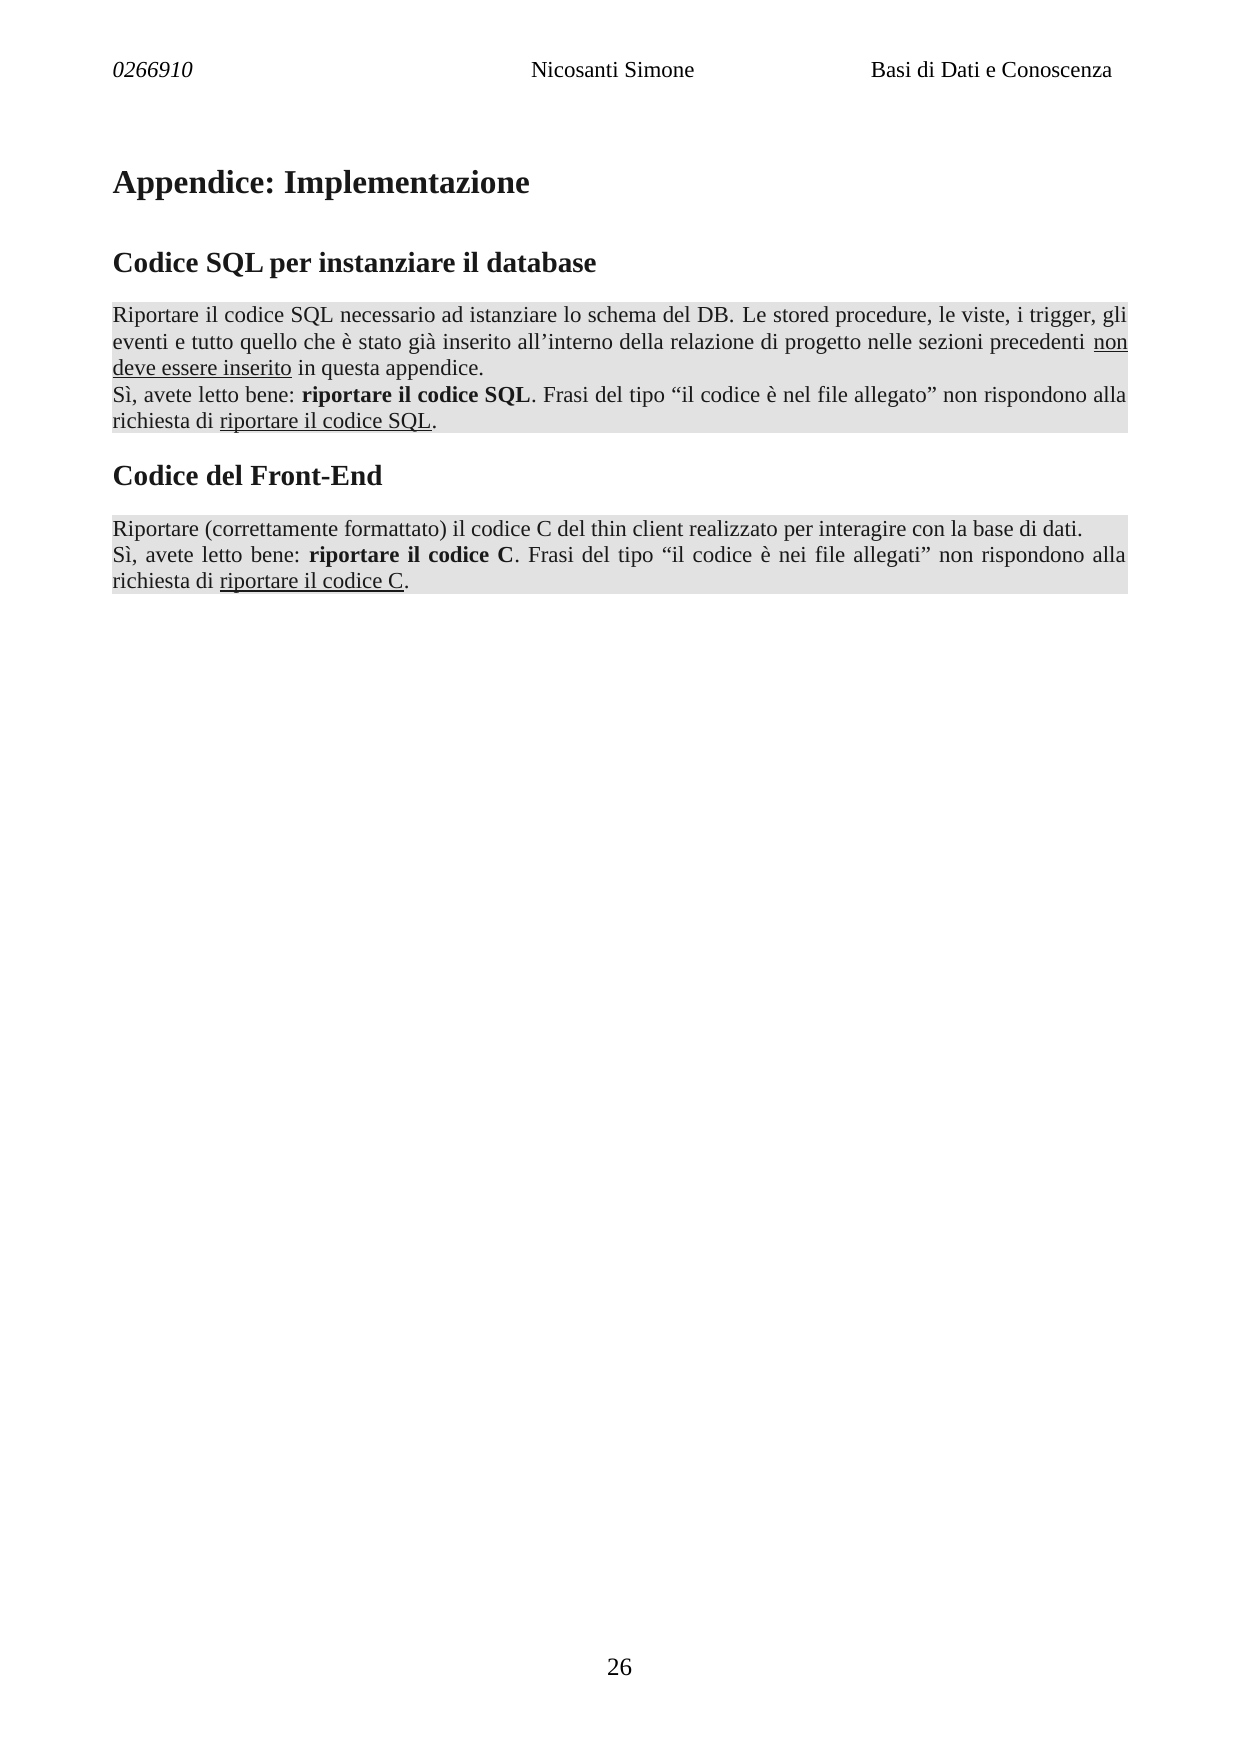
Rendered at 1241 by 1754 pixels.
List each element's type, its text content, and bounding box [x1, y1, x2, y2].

text Riportare (correttamente formattato) il codice C del thin client realizzato per interagire con la base di dati. [112, 515, 1128, 541]
text Sì, avete letto bene: riportare il codice C. Frasi del tipo “il codice è nei file allegati” non rispondono alla richiesta di riportare il codice C. [112, 541, 1128, 594]
text Riportare il codice SQL necessario ad istanziare lo schema del DB. Le stored procedure, le viste, i trigger, gli eventi e tutto quello che è stato già inserito all’interno della relazione di progetto nelle sezioni precedenti non deve essere inserito in questa appendice. [112, 302, 1128, 381]
subtitle Codice del Front-End [112, 458, 1128, 492]
text Sì, avete letto bene: riportare il codice SQL. Frasi del tipo “il codice è nel file allegato” non rispondono alla richiesta di riportare il codice SQL. [112, 381, 1128, 433]
subtitle Appendice: Implementazione [112, 162, 1128, 201]
subtitle Codice SQL per instanziare il database [112, 245, 1128, 278]
